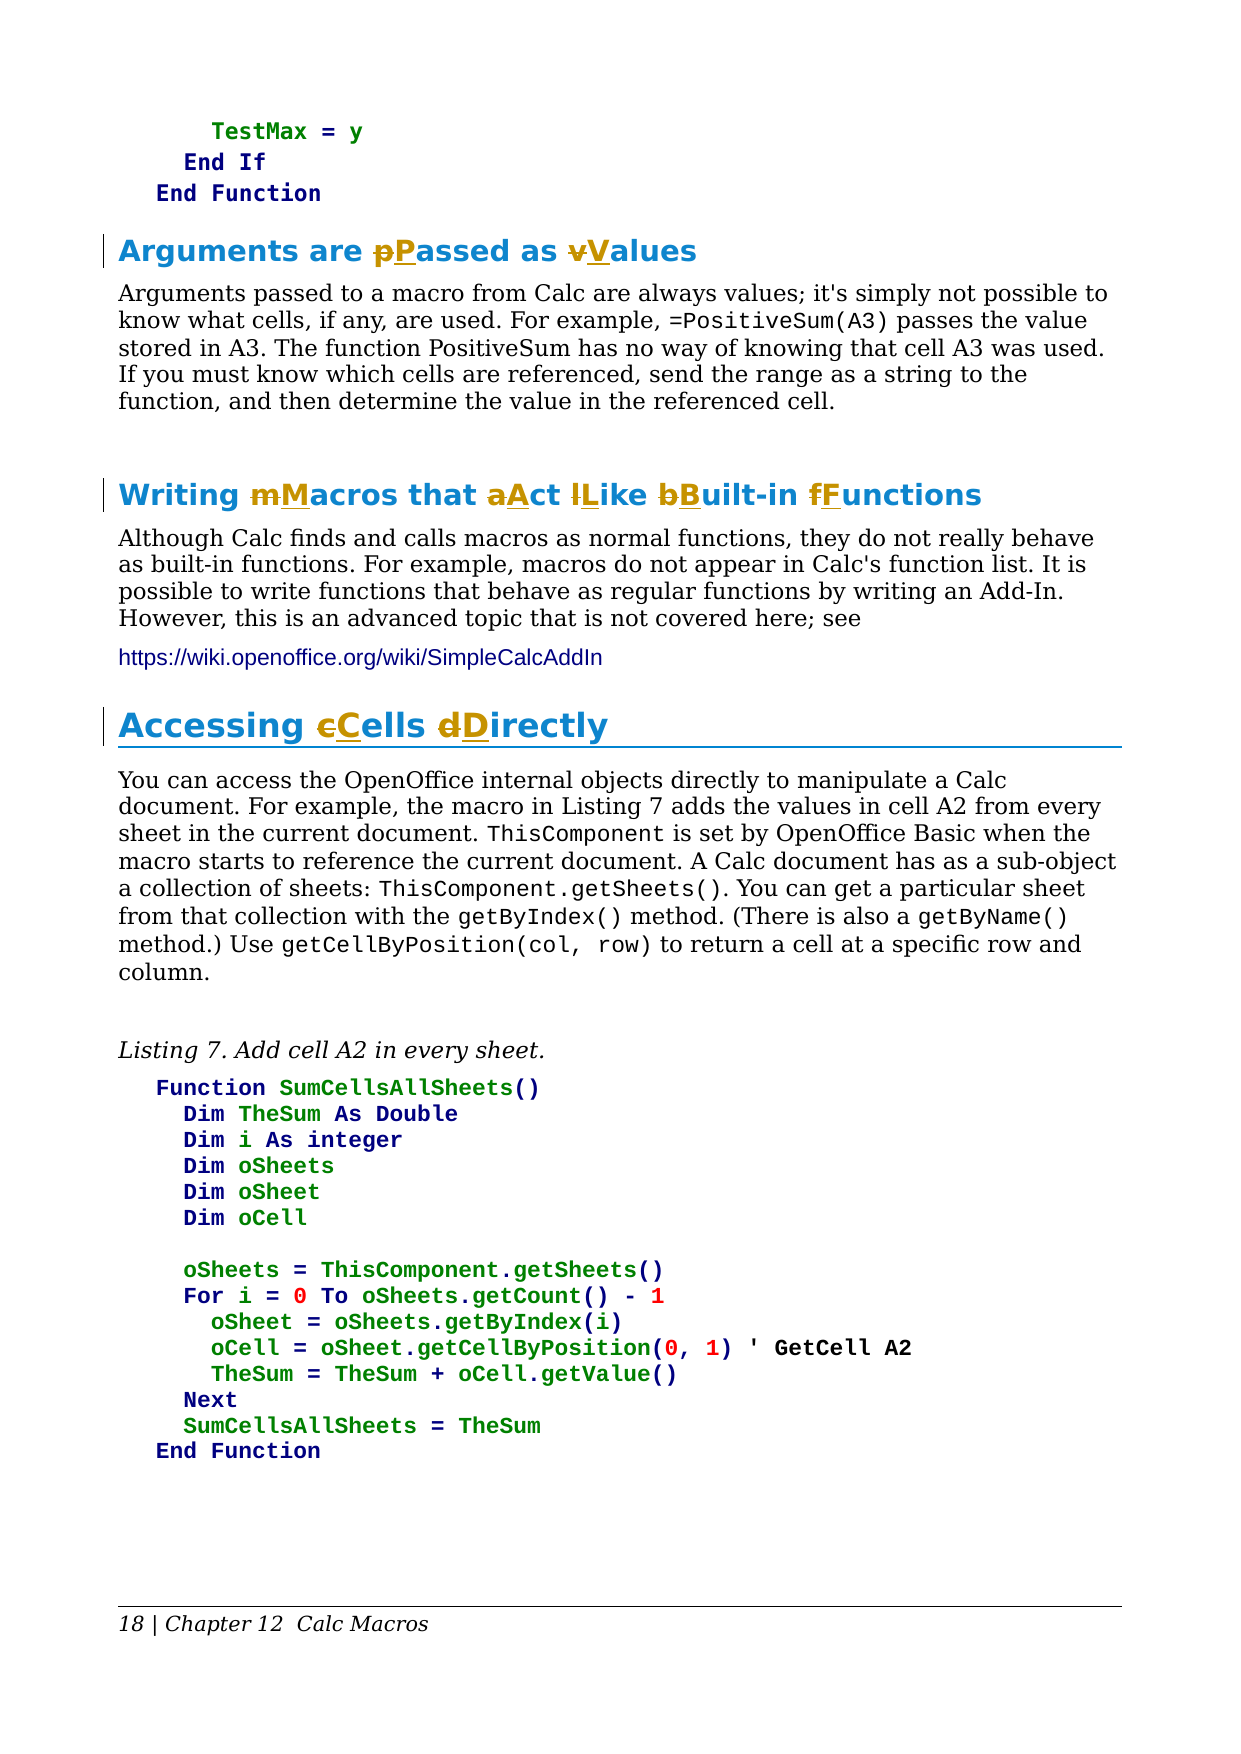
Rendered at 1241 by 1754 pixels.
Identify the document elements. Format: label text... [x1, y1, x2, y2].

text Dim i As integer [156, 1129, 1092, 1154]
text oCell = oSheet.getCellByPosition(0, 1) ' GetCell A2 [156, 1336, 1092, 1362]
text oSheet = oSheets.getByIndex(i) [156, 1310, 1092, 1336]
text TestMax = y [156, 118, 1092, 145]
text https://wiki.openoffice.org/wiki/SimpleCalcAddIn [118, 644, 1122, 671]
list Listing 7. Add cell A2 in every sheet. [118, 1038, 1122, 1064]
text For i = 0 To oSheets.getCount() - 1 [156, 1284, 1092, 1310]
subtitle Accessing Cells Directly [118, 707, 1122, 746]
text Dim oCell [156, 1206, 1092, 1232]
text oSheets = ThisComponent.getSheets() [156, 1258, 1092, 1284]
subtitle Arguments are Passed as Values [118, 234, 1122, 268]
text Next [156, 1388, 1092, 1414]
text TheSum = TheSum + oCell.getValue() [156, 1362, 1092, 1388]
text SumCellsAllSheets = TheSum [156, 1414, 1092, 1440]
text Although Calc finds and calls macros as normal functions, they do not really behave as built-in functions. For example, macros do not appear in Calc's function list. It is possible to write functions that behave as regular functions by writing an Add-In. However, this is an advanced topic that is not covered here; see [118, 525, 1122, 631]
text Arguments passed to a macro from Calc are always values; it's simply not possible to know what cells, if any, are used. For example, =PositiveSum(A3) passes the value stored in A3. The function PositiveSum has no way of knowing that cell A3 was used. If you must know which cells are referenced, send the range as a string to the function, and then determine the value in the referenced cell. [118, 280, 1122, 415]
text End Function [156, 180, 1092, 207]
text End Function [156, 1440, 1092, 1466]
text Dim oSheets [156, 1154, 1092, 1181]
text End If [156, 149, 1092, 176]
text Function SumCellsAllSheets() [156, 1077, 1092, 1103]
text Dim oSheet [156, 1181, 1092, 1206]
text You can access the OpenOffice internal objects directly to manipulate a Calc document. For example, the macro in Listing 7 adds the values in cell A2 from every sheet in the current document. ThisComponent is set by OpenOffice Basic when the macro starts to reference the current document. A Calc document has as a sub-object a collection of sheets: ThisComponent.getSheets(). You can get a particular sheet from that collection with the getByIndex() method. (There is also a getByName() method.) Use getCellByPosition(col, row) to return a cell at a specific row and column. [118, 767, 1122, 986]
text Dim TheSum As Double [156, 1103, 1092, 1129]
subtitle Writing Macros that Act Like Built-in Functions [118, 478, 1122, 512]
